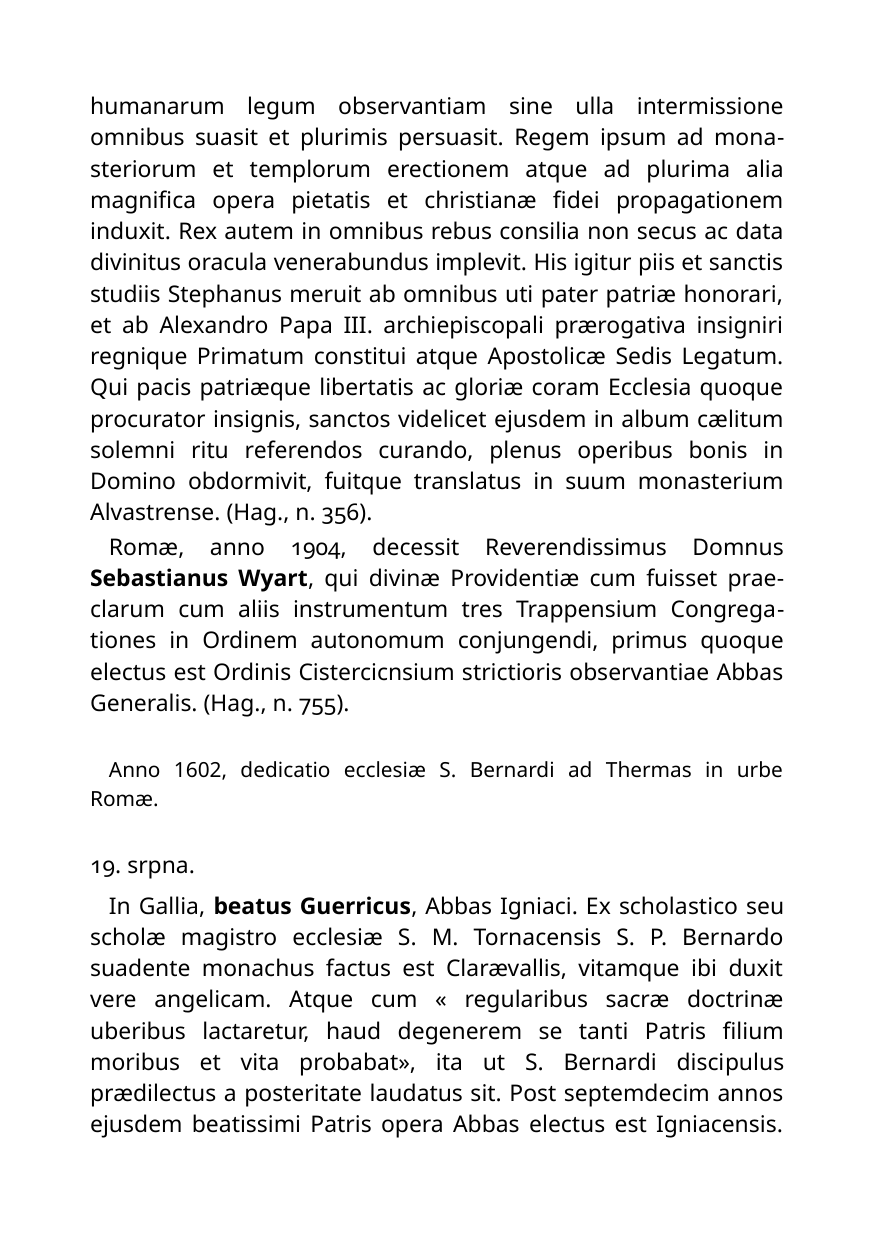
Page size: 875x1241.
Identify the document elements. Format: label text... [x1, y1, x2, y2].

text Romæ, anno 1904, decessit Reverendissimus Domnus Sebastianus Wyart, qui divinæ Providentiæ cum fuisset prae­clarum cum aliis instrumentum tres Trappensium Congrega­tiones in Ordinem autonomum conjungendi, primus quoque electus est Ordinis Cistercicnsium strictioris observantiae Abbas Generalis. (Hag., n. 755). [90, 531, 784, 718]
text In Gallia, beatus Guerricus, Abbas Igniaci. Ex schola­stico seu scholæ magistro ecclesiæ S. M. Tornacensis S. P. Bernardo suadente monachus factus est Clarævallis, vitamque ibi duxit vere angelicam. Atque cum « regularibus sacræ doctrinæ uberibus lactaretur, haud degenerem se tanti Patris filium moribus et vita probabat», ita ut S. Bernardi disci­pulus prædilectus a posteritate laudatus sit. Post septemdecim annos ejusdem beatissimi Patris opera Abbas electus est Igniacensis. [90, 890, 784, 1140]
text Anno 1602, dedicatio ecclesiæ S. Bernardi ad Thermas in urbe Romæ. [90, 755, 784, 812]
text 19. srpna. [90, 849, 784, 881]
text humanarum legum observantiam sine ulla intermissione omnibus suasit et plurimis persuasit. Regem ipsum ad mona­steriorum et templorum erectionem atque ad plurima alia magnifica opera pietatis et christianæ fidei propagationem induxit. Rex autem in omnibus rebus consilia non secus ac data divinitus oracula venerabundus implevit. His igitur piis et sanctis studiis Stephanus meruit ab omnibus uti pater patriæ honorari, et ab Alexandro Papa III. archiepiscopali prærogativa insigniri regnique Primatum constitui atque Apostolicæ Sedis Legatum. Qui pacis patriæque libertatis ac gloriæ coram Ecclesia quoque procurator insignis, sanctos videlicet ejusdem in album cælitum solemni ritu referendos curando, plenus operibus bonis in Domino obdormivit, fuitque translatus in suum monasterium Alvastrense. (Hag., n. 356). [90, 90, 784, 527]
